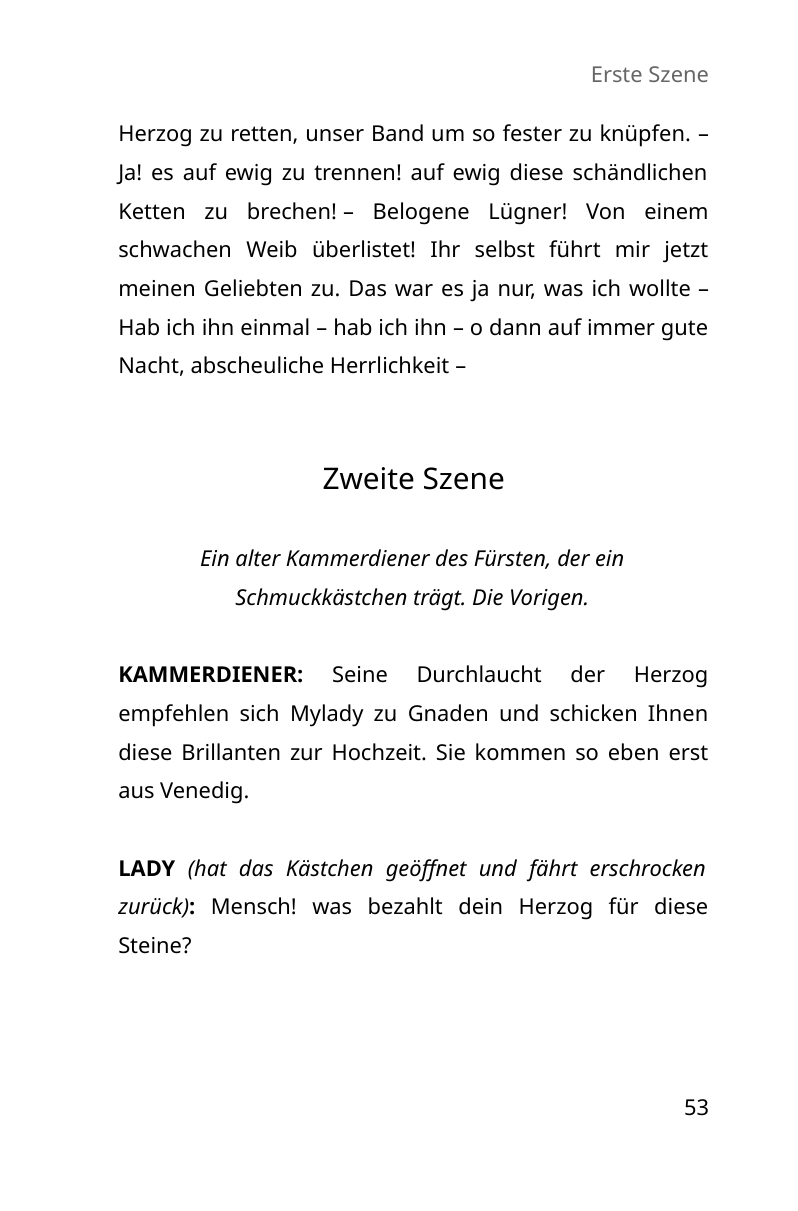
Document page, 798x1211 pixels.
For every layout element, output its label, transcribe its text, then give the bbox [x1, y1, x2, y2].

text LADY (hat das Kästchen geöffnet und fährt erschrocken zurück): Mensch! was bezahlt dein Herzog für diese Steine? [118, 826, 709, 960]
subtitle Zweite Szene [118, 436, 709, 498]
text KAMMERDIENER: Seine Durchlaucht der Herzog empfehlen sich Mylady zu Gnaden und schicken Ihnen diese Brillanten zur Hochzeit. Sie kommen so eben erst aus Venedig. [118, 632, 709, 805]
text Herzog zu retten, unser Band um so fester zu knüpfen. – Ja! es auf ewig zu trennen! auf ewig diese schändlichen Ketten zu brechen! – Belogene Lügner! Von einem schwachen Weib überlistet! Ihr selbst führt mir jetzt meinen Geliebten zu. Das war es ja nur, was ich wollte – Hab ich ihn einmal – hab ich ihn – o dann auf immer gute Nacht, abscheuliche Herrlichkeit – [118, 118, 709, 380]
text Ein alter Kammerdiener des Fürsten, der ein Schmuckkästchen trägt. Die Vorigen. [118, 522, 709, 612]
